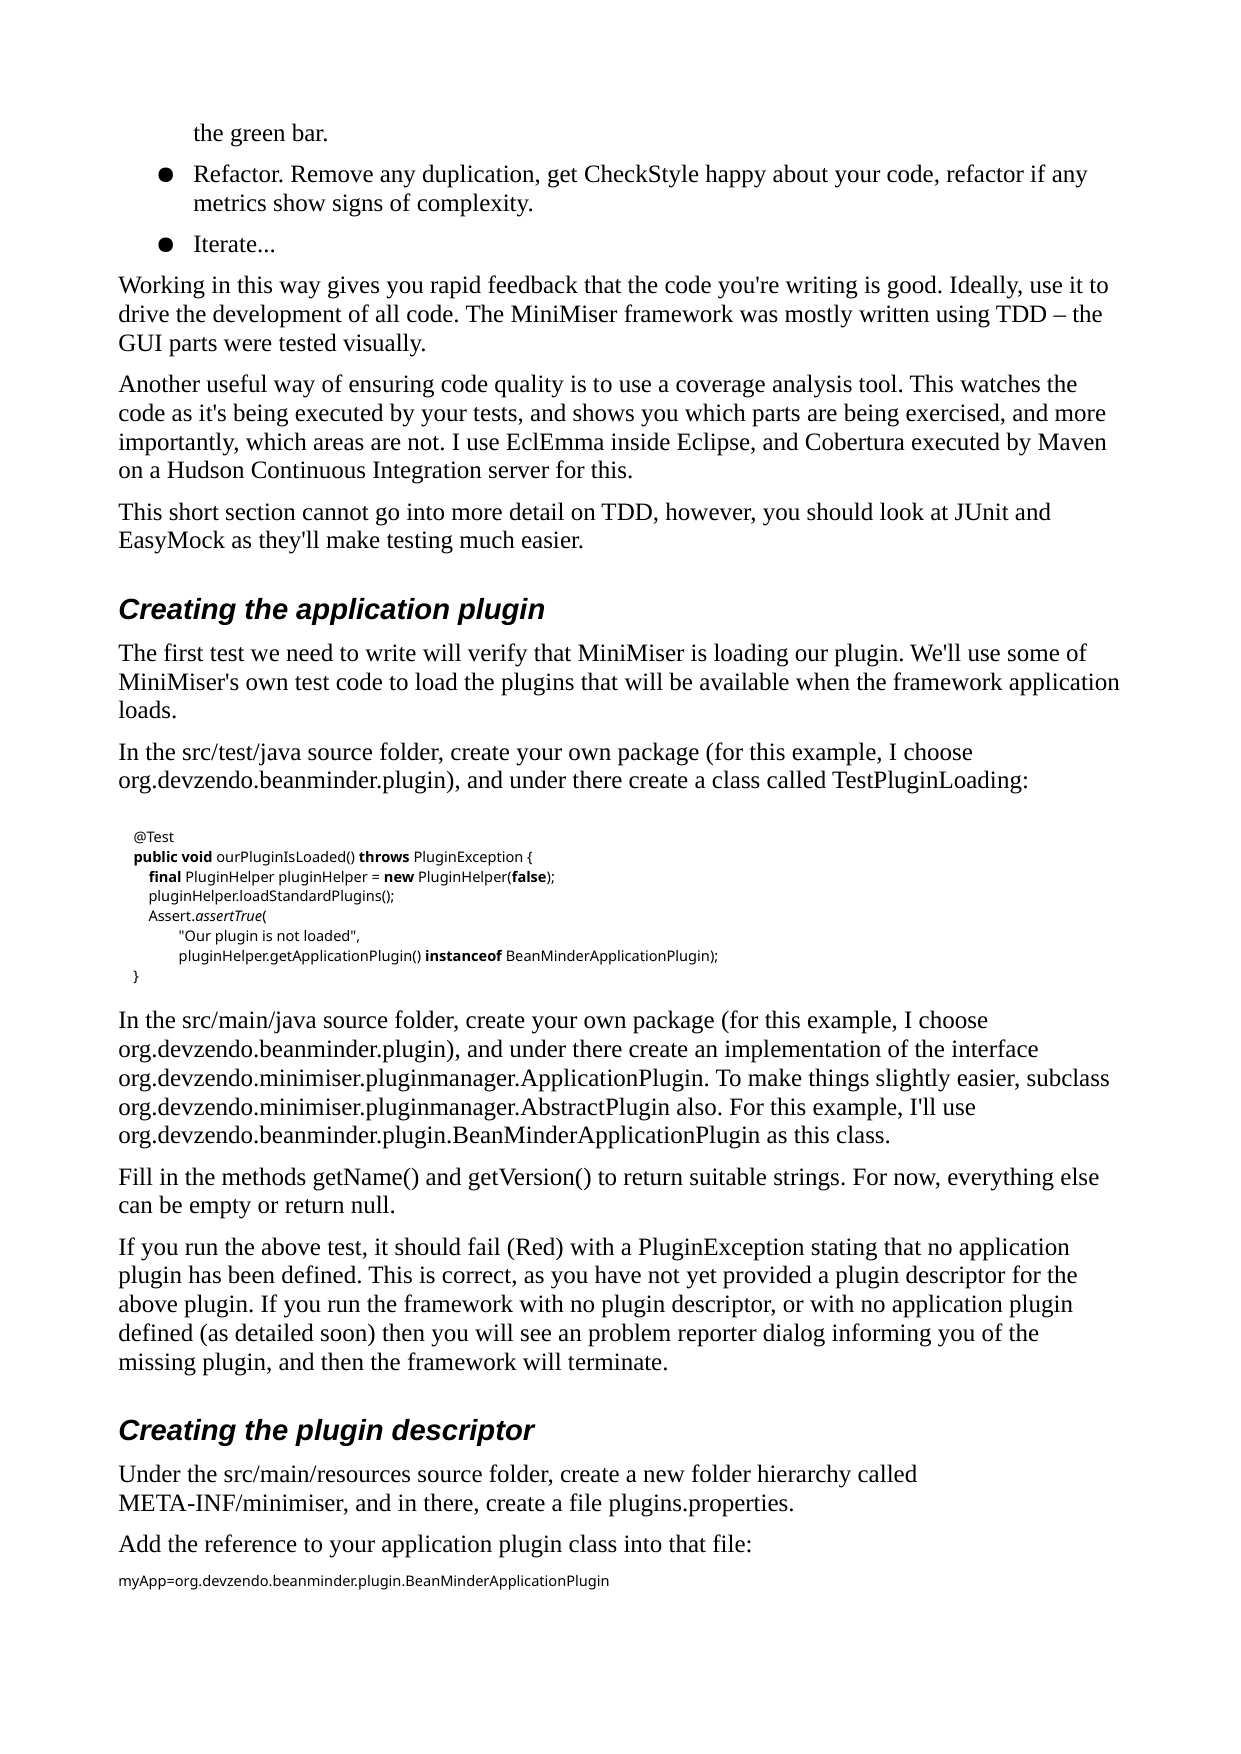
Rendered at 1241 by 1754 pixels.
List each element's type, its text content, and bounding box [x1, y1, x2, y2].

text Add the reference to your application plugin class into that file: [118, 1529, 1122, 1558]
text pluginHelper.getApplicationPlugin() instanceof BeanMinderApplicationPlugin); [118, 946, 1122, 966]
list Iterate... [156, 229, 1122, 258]
text } [118, 966, 1122, 986]
text myApp=org.devzendo.beanminder.plugin.BeanMinderApplicationPlugin [118, 1570, 1122, 1590]
text Under the src/main/resources source folder, create a new folder hierarchy called META-INF/minimiser, and in there, create a file plugins.properties. [118, 1459, 1122, 1517]
subtitle Creating the plugin descriptor [118, 1413, 1122, 1447]
list the green bar. [156, 118, 1122, 147]
text This short section cannot go into more detail on TDD, however, you should look at JUnit and EasyMock as they'll make testing much easier. [118, 497, 1122, 554]
text If you run the above test, it should fail (Red) with a PluginException stating that no application plugin has been defined. This is correct, as you have not yet provided a plugin descriptor for the above plugin. If you run the framework with no plugin descriptor, or with no application plugin defined (as detailed soon) then you will see an problem reporter dialog informing you of the missing plugin, and then the framework will terminate. [118, 1232, 1122, 1376]
text In the src/main/java source folder, create your own package (for this example, I choose org.devzendo.beanminder.plugin), and under there create an implementation of the interface org.devzendo.minimiser.pluginmanager.ApplicationPlugin. To make things slightly easier, subclass org.devzendo.minimiser.pluginmanager.AbstractPlugin also. For this example, I'll use org.devzendo.beanminder.plugin.BeanMinderApplicationPlugin as this class. [118, 1006, 1122, 1149]
text pluginHelper.loadStandardPlugins(); [118, 886, 1122, 906]
text @Test [118, 827, 1122, 846]
text Working in this way gives you rapid feedback that the code you're writing is good. Ideally, use it to drive the development of all code. The MiniMiser framework was mostly written using TDD – the GUI parts were tested visually. [118, 271, 1122, 357]
list Refactor. Remove any duplication, get CheckStyle happy about your code, refactor if any metrics show signs of complexity. [156, 159, 1122, 217]
text Another useful way of ensuring code quality is to use a coverage analysis tool. This watches the code as it's being executed by your tests, and shows you which parts are being exercised, and more importantly, which areas are not. I use EclEmma inside Eclipse, and Cobertura executed by Maven on a Hudson Continuous Integration server for this. [118, 369, 1122, 484]
text public void ourPluginIsLoaded() throws PluginException { [118, 846, 1122, 866]
text "Our plugin is not loaded", [118, 926, 1122, 946]
text Fill in the methods getName() and getVersion() to return suitable strings. For now, everything else can be empty or return null. [118, 1162, 1122, 1219]
text In the src/test/java source folder, create your own package (for this example, I choose org.devzendo.beanminder.plugin), and under there create a class called TestPluginLoading: [118, 737, 1122, 794]
text final PluginHelper pluginHelper = new PluginHelper(false); [118, 866, 1122, 886]
text Assert.assertTrue( [118, 906, 1122, 926]
text The first test we need to write will verify that MiniMiser is loading our plugin. We'll use some of MiniMiser's own test code to load the plugins that will be available when the framework application loads. [118, 638, 1122, 724]
subtitle Creating the application plugin [118, 592, 1122, 625]
